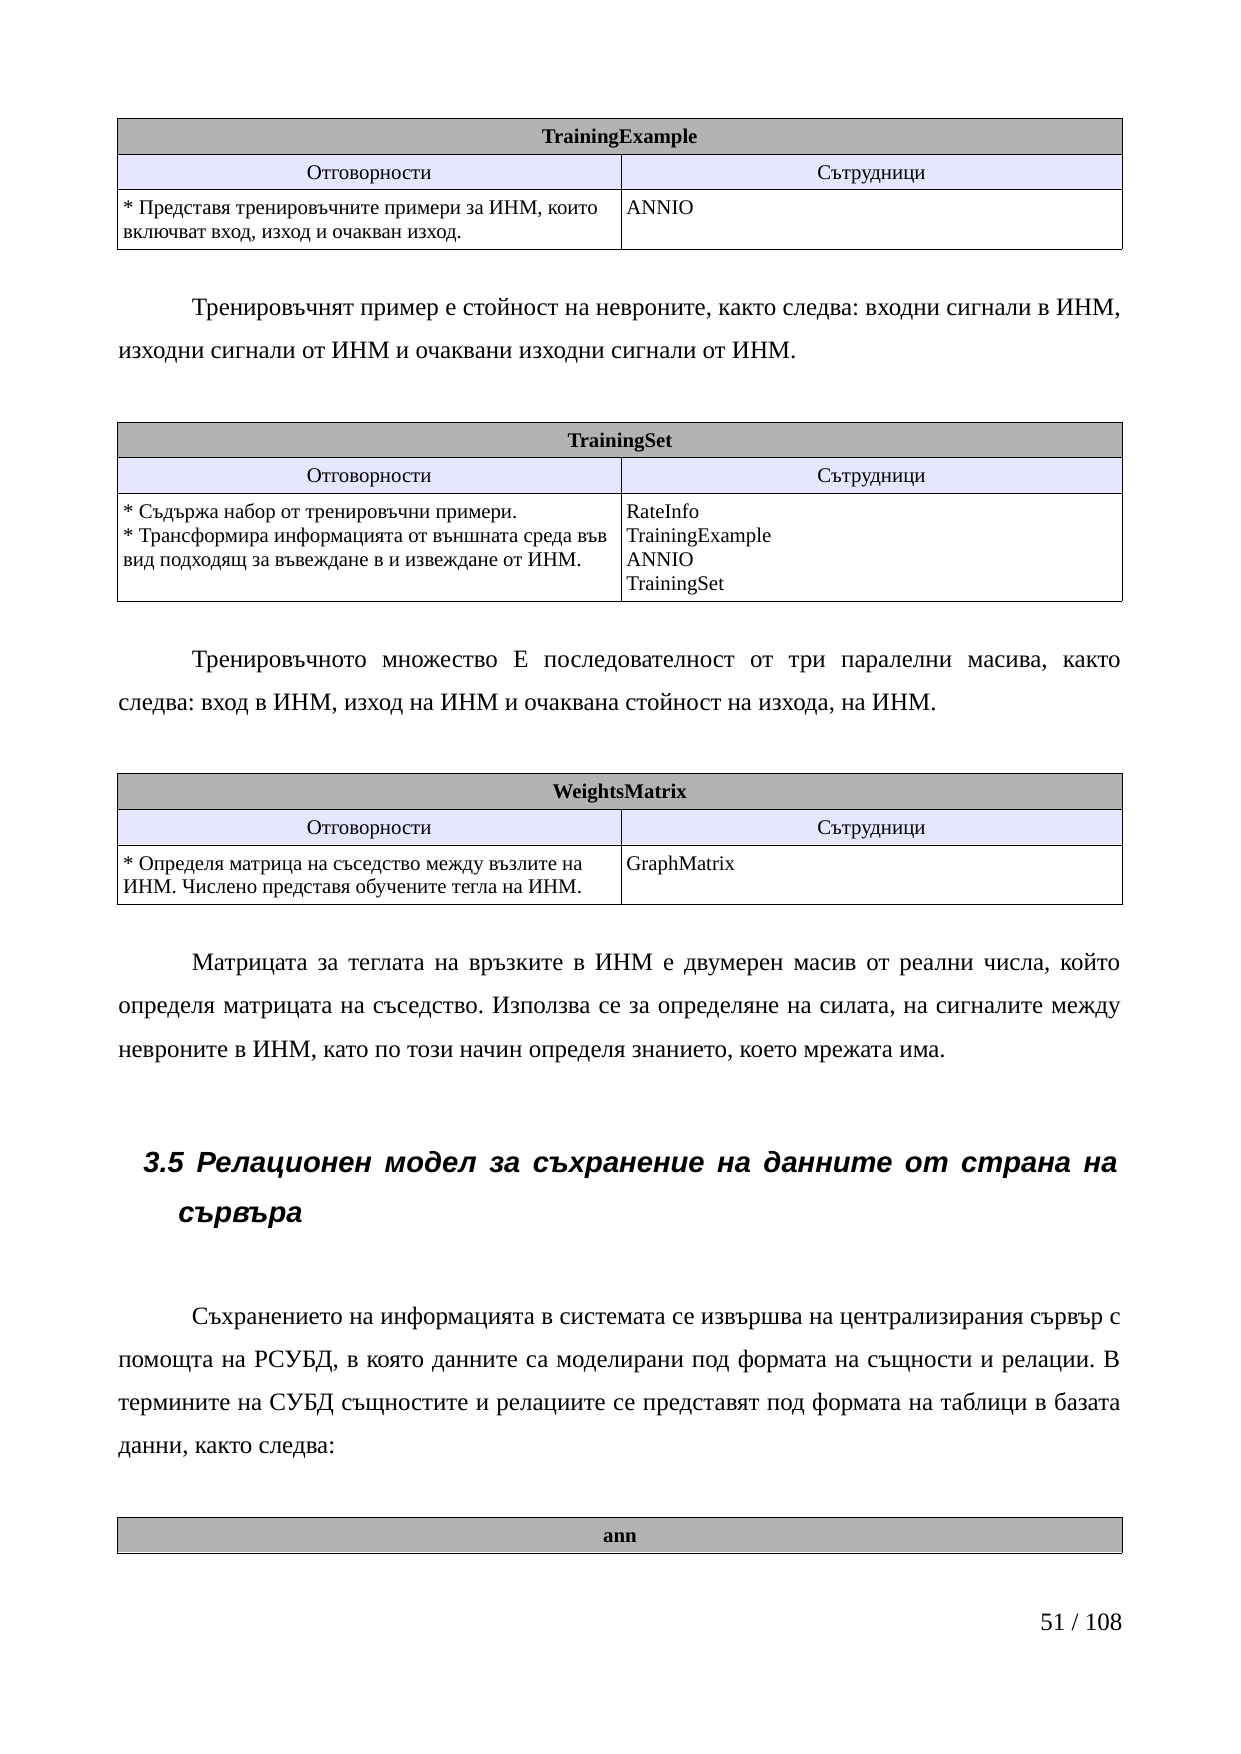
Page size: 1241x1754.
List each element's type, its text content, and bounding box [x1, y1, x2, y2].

table_header TrainingExample [118, 119, 1122, 154]
text Съхранението на информацията в системата се извършва на централизирания сървър с помощта на РСУБД, в която данните са моделирани под формата на същности и релации. В термините на СУБД същностите и релациите се представят под формата на таблици в базата данни, както следва: [118, 1301, 1122, 1459]
table_cell Сътрудници [622, 155, 1122, 189]
text Матрицата за теглата на връзките в ИНМ е двумерен масив от реални числа, който определя матрицата на съседство. Използва се за определяне на силата, на сигналите между невроните в ИНМ, като по този начин определя знанието, което мрежата има. [118, 947, 1122, 1062]
table_cell Сътрудници [622, 458, 1122, 493]
table_cell * Представя тренировъчните примери за ИНМ, които включват вход, изход и очакван изход. [118, 190, 621, 249]
subtitle 3.5 Релационен модел за съхранение на данните от страна на сървъра [118, 1145, 1122, 1229]
table_header ann [118, 1518, 1122, 1552]
table_cell GraphMatrix [622, 846, 1122, 904]
table_cell Отговорности [118, 155, 621, 189]
table_header WeightsMatrix [118, 774, 1122, 809]
table_cell * Съдържа набор от тренировъчни примери. * Трансформира информацията от външната среда във вид подходящ за въвеждане в и извеждане от ИНМ. [118, 494, 621, 601]
table_cell ANNIO [622, 190, 1122, 249]
table_header TrainingSet [118, 423, 1122, 457]
table_cell Отговорности [118, 810, 621, 844]
text Тренировъчното множество Е последователност от три паралелни масива, както следва: вход в ИНМ, изход на ИНМ и очаквана стойност на изхода, на ИНМ. [118, 644, 1122, 716]
text Тренировъчнят пример е стойност на невроните, както следва: входни сигнали в ИНМ, изходни сигнали от ИНМ и очаквани изходни сигнали от ИНМ. [118, 292, 1122, 364]
table_cell * Определя матрица на съседство между възлите на ИНМ. Числено представя обучените тегла на ИНМ. [118, 846, 621, 904]
table_cell RateInfo TrainingExample ANNIO TrainingSet [622, 494, 1122, 601]
table_cell Отговорности [118, 458, 621, 493]
table_cell Сътрудници [622, 810, 1122, 844]
